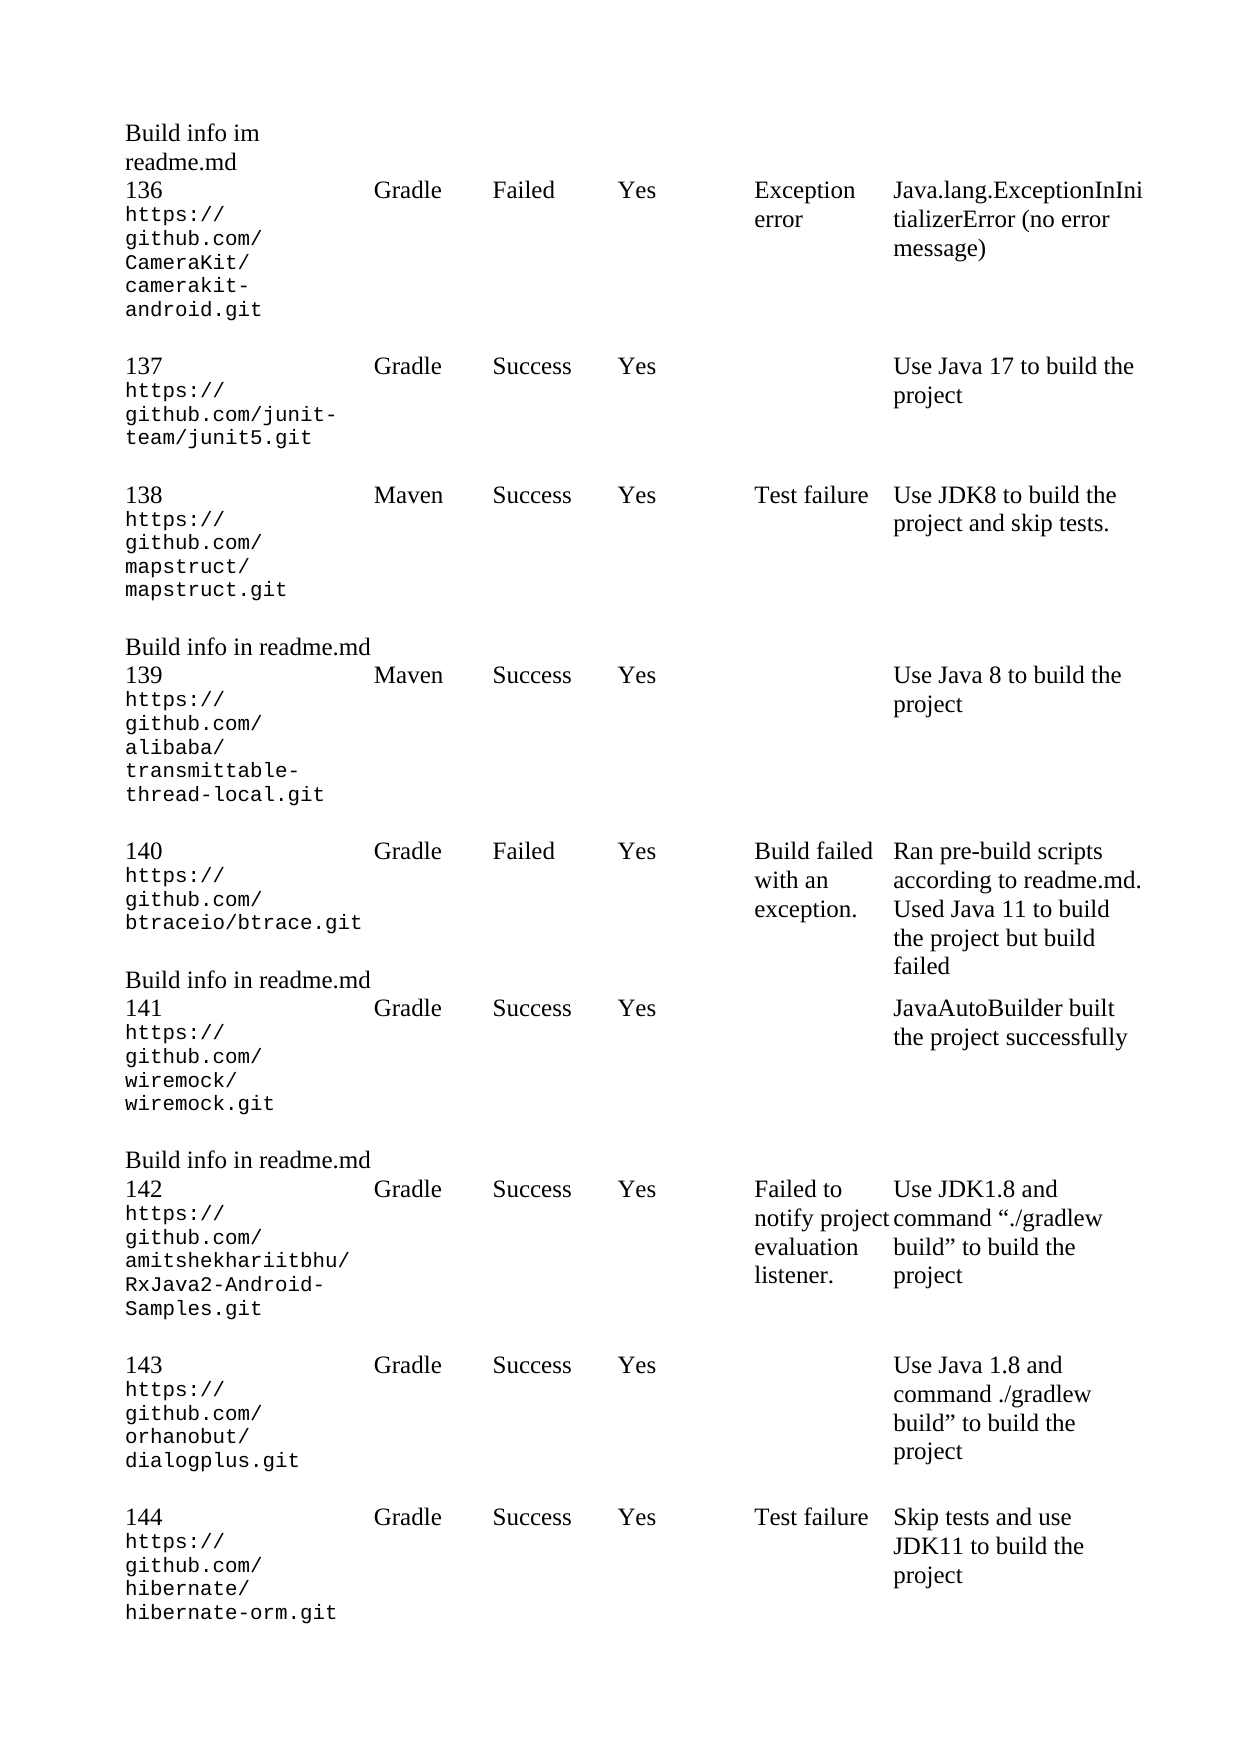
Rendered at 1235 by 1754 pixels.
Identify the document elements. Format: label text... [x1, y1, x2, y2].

table_cell [617, 118, 754, 176]
table_cell Yes [617, 661, 754, 836]
table_cell 142 https://github.com/amitshekhariitbhu/RxJava2-Android-Samples.git [125, 1174, 374, 1350]
table_cell [754, 351, 893, 480]
table_cell Yes [617, 1502, 754, 1626]
table_cell Skip tests and use JDK11 to build the project [893, 1502, 1145, 1626]
table_cell Java.lang.ExceptionInInitializerError (no error message) [893, 176, 1145, 351]
table_cell Failed to notify project evaluation listener. [754, 1174, 893, 1350]
table_cell [893, 118, 1145, 176]
table_cell 137 https://github.com/junit-team/junit5.git [125, 351, 374, 480]
table_cell Build failed with an exception. [754, 836, 893, 993]
table_cell Test failure [754, 1502, 893, 1626]
table_cell Exception error [754, 176, 893, 351]
table_cell Yes [617, 994, 754, 1174]
table_cell Success [493, 661, 617, 836]
table_cell Yes [617, 1174, 754, 1350]
table_cell 144 https://github.com/hibernate/hibernate-orm.git [125, 1502, 374, 1626]
table_cell Gradle [374, 1350, 492, 1502]
table_cell Use Java 8 to build the project [893, 661, 1145, 836]
table_cell Use Java 1.8 and command ./gradlew build” to build the project [893, 1350, 1145, 1502]
table_cell Gradle [374, 1174, 492, 1350]
table_cell Use JDK8 to build the project and skip tests. [893, 480, 1145, 661]
table_cell Use JDK1.8 and command “./gradlew build” to build the project [893, 1174, 1145, 1350]
table_cell Gradle [374, 836, 492, 993]
table_cell Failed [493, 836, 617, 993]
table_cell Failed [493, 176, 617, 351]
table_cell Yes [617, 1350, 754, 1502]
table_cell [754, 661, 893, 836]
table_cell Success [493, 1502, 617, 1626]
table_cell Ran pre-build scripts according to readme.md. Used Java 11 to build the project but build failed [893, 836, 1145, 993]
table_cell Build info im readme.md [125, 118, 374, 176]
table_cell Success [493, 1350, 617, 1502]
table_cell Yes [617, 176, 754, 351]
table_cell Use Java 17 to build the project [893, 351, 1145, 480]
table_cell Test failure [754, 480, 893, 661]
table_cell 140 https://github.com/btraceio/btrace.git Build info in readme.md [125, 836, 374, 993]
table_cell 143 https://github.com/orhanobut/dialogplus.git [125, 1350, 374, 1502]
table_cell Success [493, 351, 617, 480]
table_cell 141 https://github.com/wiremock/wiremock.git Build info in readme.md [125, 994, 374, 1174]
table_cell Gradle [374, 351, 492, 480]
table_cell 138 https://github.com/mapstruct/mapstruct.git Build info in readme.md [125, 480, 374, 661]
table_cell Yes [617, 836, 754, 993]
table_cell Yes [617, 351, 754, 480]
table_cell [754, 118, 893, 176]
table_cell [374, 118, 492, 176]
table_cell Gradle [374, 994, 492, 1174]
table_cell [493, 118, 617, 176]
table_cell Success [493, 480, 617, 661]
table_cell [754, 994, 893, 1174]
table_cell 136 https://github.com/CameraKit/camerakit-android.git [125, 176, 374, 351]
table_cell 139 https://github.com/alibaba/transmittable-thread-local.git [125, 661, 374, 836]
table_cell Maven [374, 480, 492, 661]
table_cell Gradle [374, 176, 492, 351]
table_cell Maven [374, 661, 492, 836]
table_cell Yes [617, 480, 754, 661]
table_cell Success [493, 994, 617, 1174]
table_cell [754, 1350, 893, 1502]
table_cell JavaAutoBuilder built the project successfully [893, 994, 1145, 1174]
table_cell Success [493, 1174, 617, 1350]
table_cell Gradle [374, 1502, 492, 1626]
